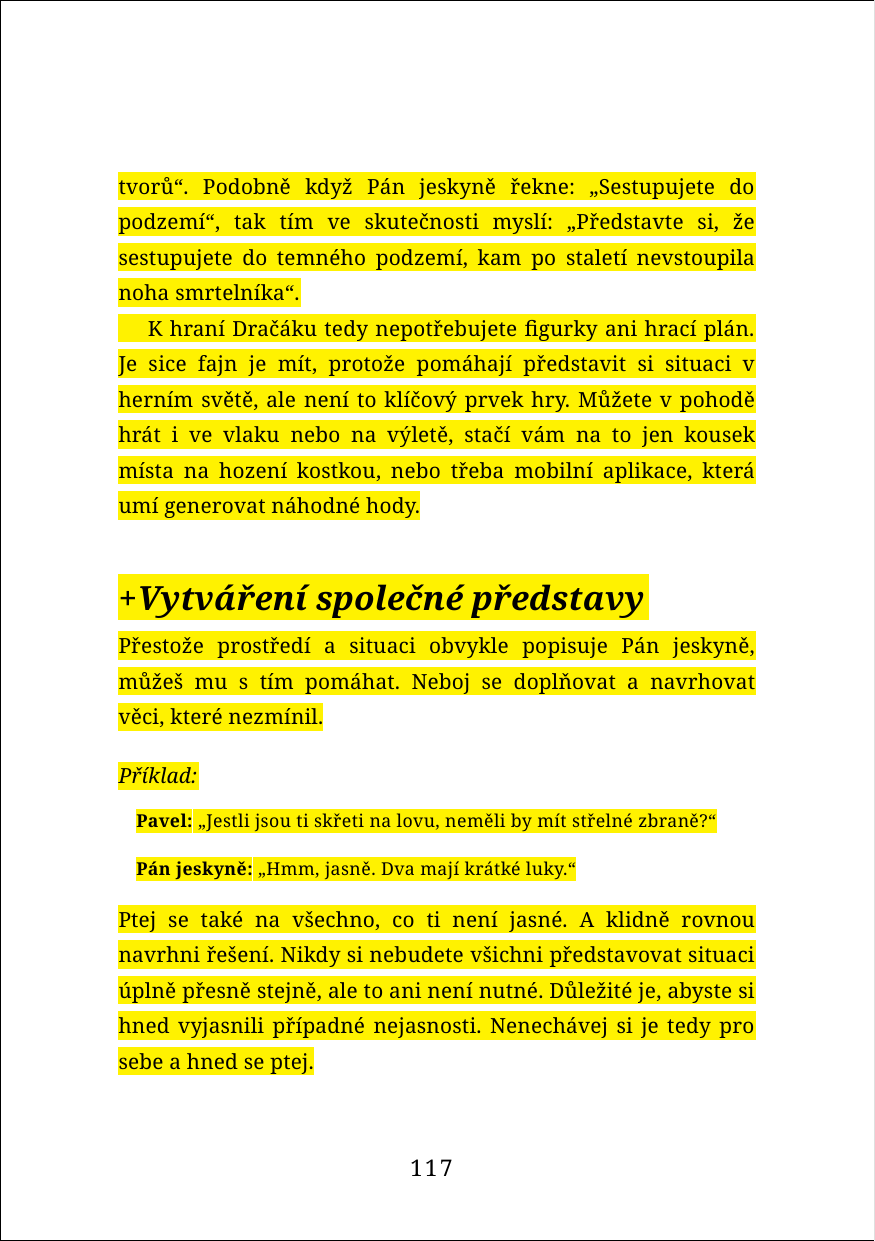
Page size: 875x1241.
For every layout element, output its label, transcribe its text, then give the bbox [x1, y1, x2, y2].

text Příklad: [118, 762, 756, 790]
text Pán jeskyně: „Hmm, jasně. Dva mají krátké luky.“ [136, 857, 756, 881]
text Ptej se také na všechno, co ti není jasné. A klidně rovnou navrhni řešení. Nikdy si nebudete všichni představovat situaci úplně přesně stejně, ale to ani není nutné. Důležité je, abyste si hned vyjasnili případné nejasnosti. Nenechávej si je tedy pro sebe a hned se ptej. [118, 905, 756, 1075]
text Přestože prostředí a situaci obvykle popisuje Pán jeskyně, můžeš mu s tím pomáhat. Neboj se doplňovat a navrhovat věci, které nezmínil. [118, 631, 756, 731]
text Pavel: „Jestli jsou ti skřeti na lovu, neměli by mít střelné zbraně?“ [136, 809, 756, 833]
subtitle +Vytváření společné představy [118, 574, 756, 620]
text tvorů“. Podobně když Pán jeskyně řekne: „Sestupujete do podzemí“, tak tím ve skutečnosti myslí: „Představte si, že sestupujete do temného podzemí, kam po staletí nevstoupila noha smrtelníka“. K hraní Dračáku tedy nepotřebujete figurky ani hrací plán. Je sice fajn je mít, protože pomáhají představit si situaci v herním světě, ale není to klíčový prvek hry. Můžete v pohodě hrát i ve vlaku nebo na výletě, stačí vám na to jen kousek místa na hození kostkou, nebo třeba mobilní aplikace, která umí generovat náhodné hody. [118, 172, 756, 520]
